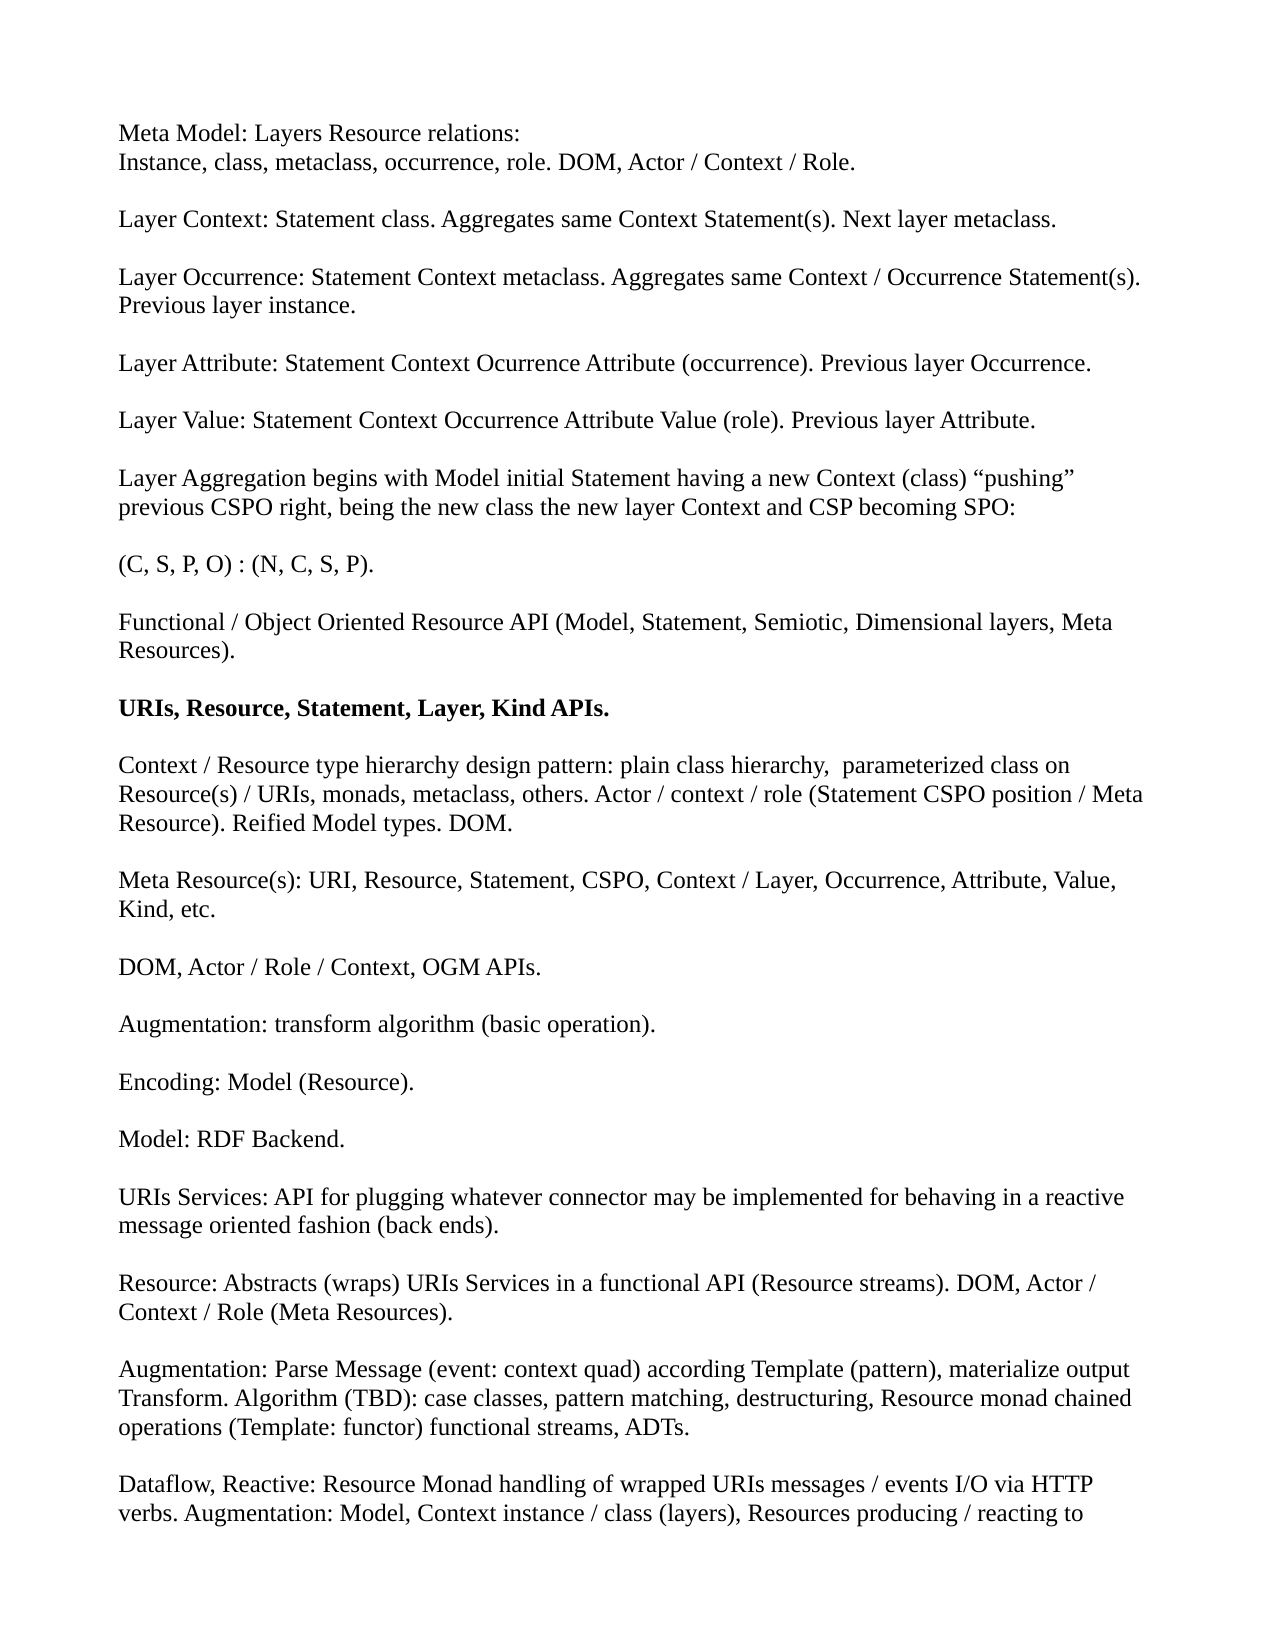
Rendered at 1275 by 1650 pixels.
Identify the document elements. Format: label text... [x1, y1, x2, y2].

text Layer Attribute: Statement Context Ocurrence Attribute (occurrence). Previous layer Occurrence. [118, 348, 1157, 377]
text Resource: Abstracts (wraps) URIs Services in a functional API (Resource streams). DOM, Actor / Context / Role (Meta Resources). [118, 1268, 1157, 1326]
text Layer Occurrence: Statement Context metaclass. Aggregates same Context / Occurrence Statement(s). Previous layer instance. [118, 262, 1157, 319]
text Model: RDF Backend. [118, 1124, 1157, 1153]
text Augmentation: Parse Message (event: context quad) according Template (pattern), materialize output Transform. Algorithm (TBD): case classes, pattern matching, destructuring, Resource monad chained operations (Template: functor) functional streams, ADTs. [118, 1354, 1157, 1441]
text Meta Resource(s): URI, Resource, Statement, CSPO, Context / Layer, Occurrence, Attribute, Value, Kind, etc. [118, 866, 1157, 923]
text DOM, Actor / Role / Context, OGM APIs. [118, 952, 1157, 981]
text Functional / Object Oriented Resource API (Model, Statement, Semiotic, Dimensional layers, Meta Resources). [118, 607, 1157, 664]
text Context / Resource type hierarchy design pattern: plain class hierarchy, parameterized class on Resource(s) / URIs, monads, metaclass, others. Actor / context / role (Statement CSPO position / Meta Resource). Reified Model types. DOM. [118, 751, 1157, 837]
text Augmentation: transform algorithm (basic operation). [118, 1009, 1157, 1038]
text (C, S, P, O) : (N, C, S, P). [118, 549, 1157, 578]
text Layer Aggregation begins with Model initial Statement having a new Context (class) “pushing” previous CSPO right, being the new class the new layer Context and CSP becoming SPO: [118, 463, 1157, 521]
text URIs Services: API for plugging whatever connector may be implemented for behaving in a reactive message oriented fashion (back ends). [118, 1182, 1157, 1239]
text Layer Context: Statement class. Aggregates same Context Statement(s). Next layer metaclass. [118, 204, 1157, 233]
text Layer Value: Statement Context Occurrence Attribute Value (role). Previous layer Attribute. [118, 406, 1157, 434]
text Meta Model: Layers Resource relations: [118, 118, 1157, 147]
text Instance, class, metaclass, occurrence, role. DOM, Actor / Context / Role. [118, 147, 1157, 176]
text Encoding: Model (Resource). [118, 1067, 1157, 1096]
text Dataflow, Reactive: Resource Monad handling of wrapped URIs messages / events I/O via HTTP verbs. Augmentation: Model, Context instance / class (layers), Resources producing / reacting to [118, 1469, 1157, 1527]
text URIs, Resource, Statement, Layer, Kind APIs. [118, 693, 1157, 722]
